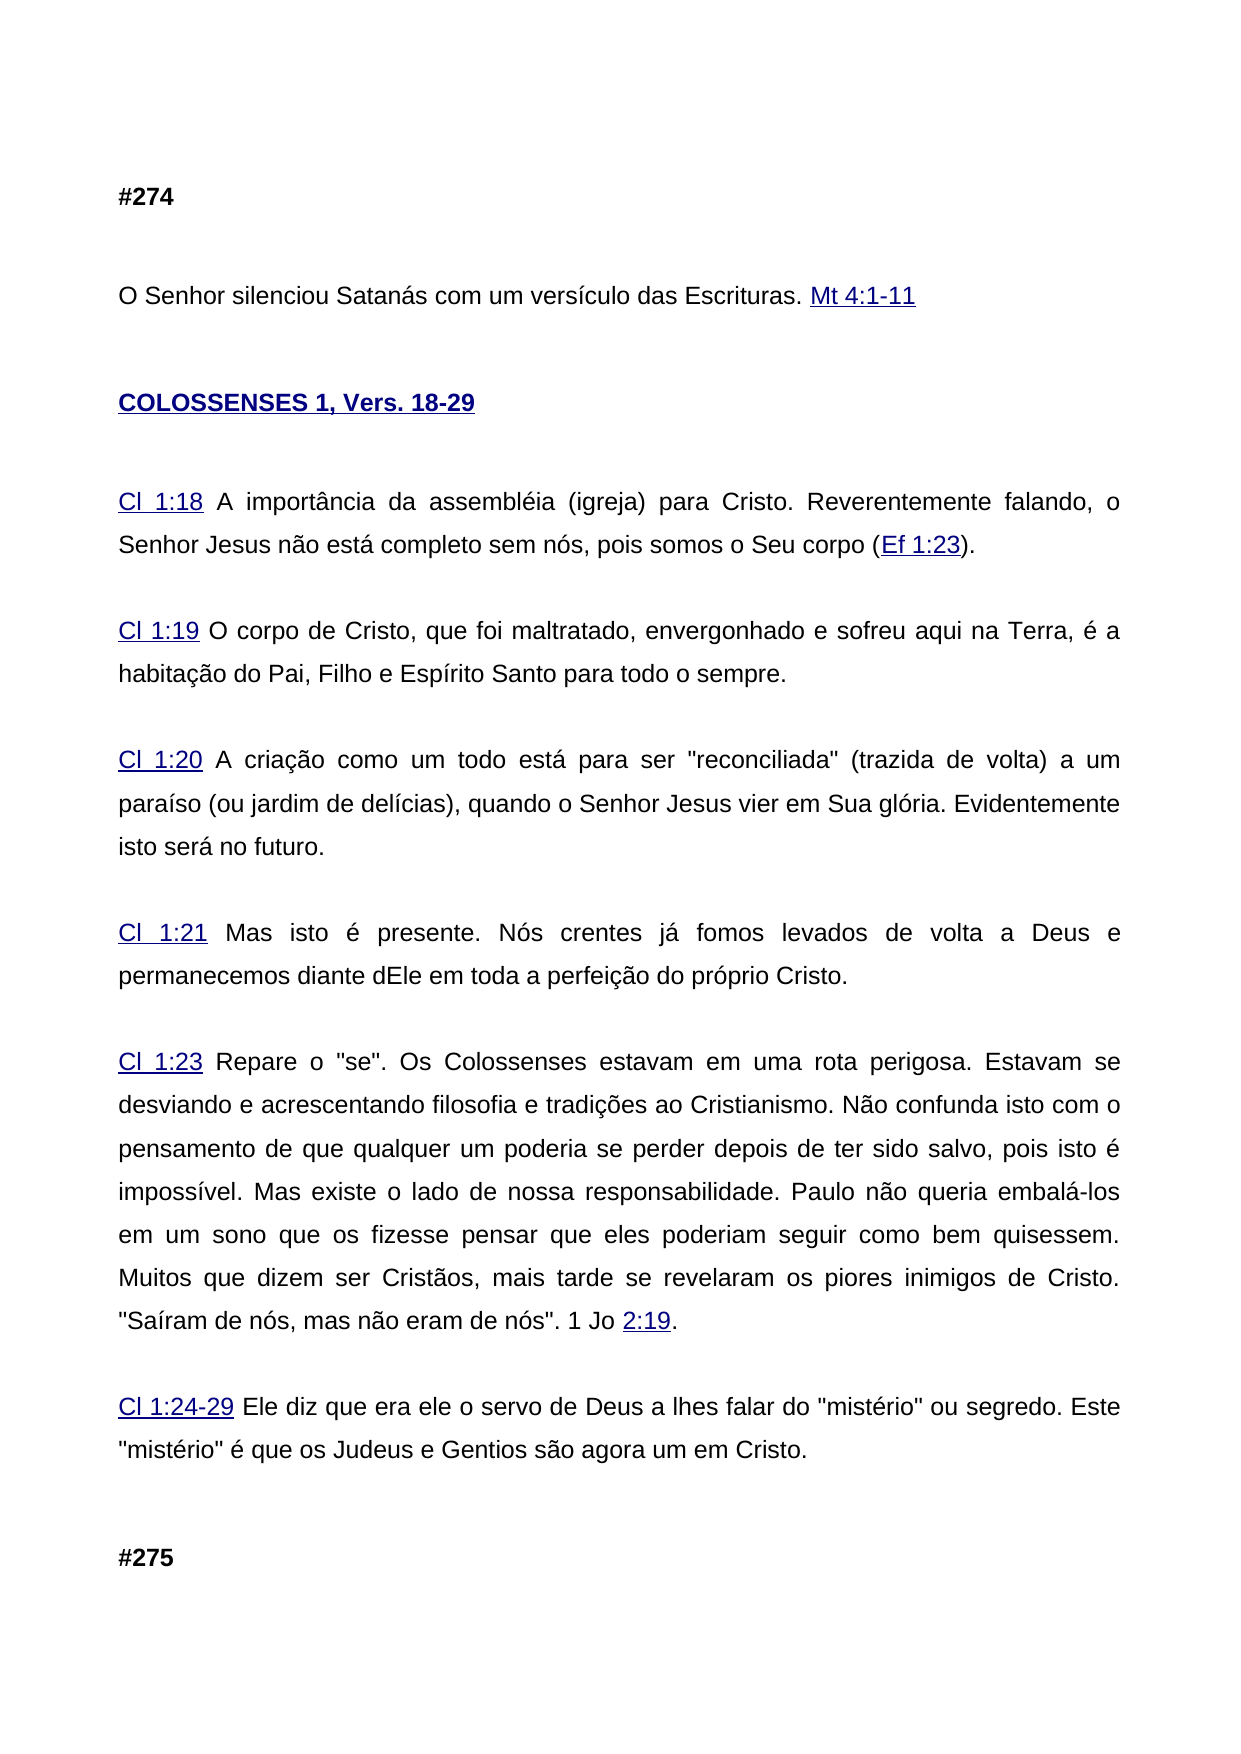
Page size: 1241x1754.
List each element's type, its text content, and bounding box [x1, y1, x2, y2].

subtitle #274 [118, 182, 1122, 211]
text Cl 1:19 O corpo de Cristo, que foi maltratado, envergonhado e sofreu aqui na Terra, é a habitação do Pai, Filho e Espírito Santo para todo o sempre. [118, 616, 1122, 688]
subtitle COLOSSENSES 1, Vers. 18-29 [118, 388, 1122, 417]
text Cl 1:18 A importância da assembléia (igreja) para Cristo. Reverentemente falando, o Senhor Jesus não está completo sem nós, pois somos o Seu corpo (Ef 1:23). [118, 487, 1122, 558]
subtitle #275 [118, 1542, 1122, 1571]
text Cl 1:23 Repare o "se". Os Colossenses estavam em uma rota perigosa. Estavam se desviando e acrescentando filosofia e tradições ao Cristianismo. Não confunda isto com o pensamento de que qualquer um poderia se perder depois de ter sido salvo, pois isto é impossível. Mas existe o lado de nossa responsabilidade. Paulo não queria embalá-los em um sono que os fizesse pensar que eles poderiam seguir como bem quisessem. Muitos que dizem ser Cristãos, mais tarde se revelaram os piores inimigos de Cristo. "Saíram de nós, mas não eram de nós". 1 Jo 2:19. [118, 1047, 1122, 1335]
text Cl 1:21 Mas isto é presente. Nós crentes já fomos levados de volta a Deus e permanecemos diante dEle em toda a perfeição do próprio Cristo. [118, 918, 1122, 990]
text Cl 1:20 A criação como um todo está para ser "reconciliada" (trazida de volta) a um paraíso (ou jardim de delícias), quando o Senhor Jesus vier em Sua glória. Evidentemente isto será no futuro. [118, 745, 1122, 860]
text Cl 1:24-29 Ele diz que era ele o servo de Deus a lhes falar do "mistério" ou segredo. Este "mistério" é que os Judeus e Gentios são agora um em Cristo. [118, 1392, 1122, 1464]
text O Senhor silenciou Satanás com um versículo das Escrituras. Mt 4:1-11 [118, 281, 1122, 309]
